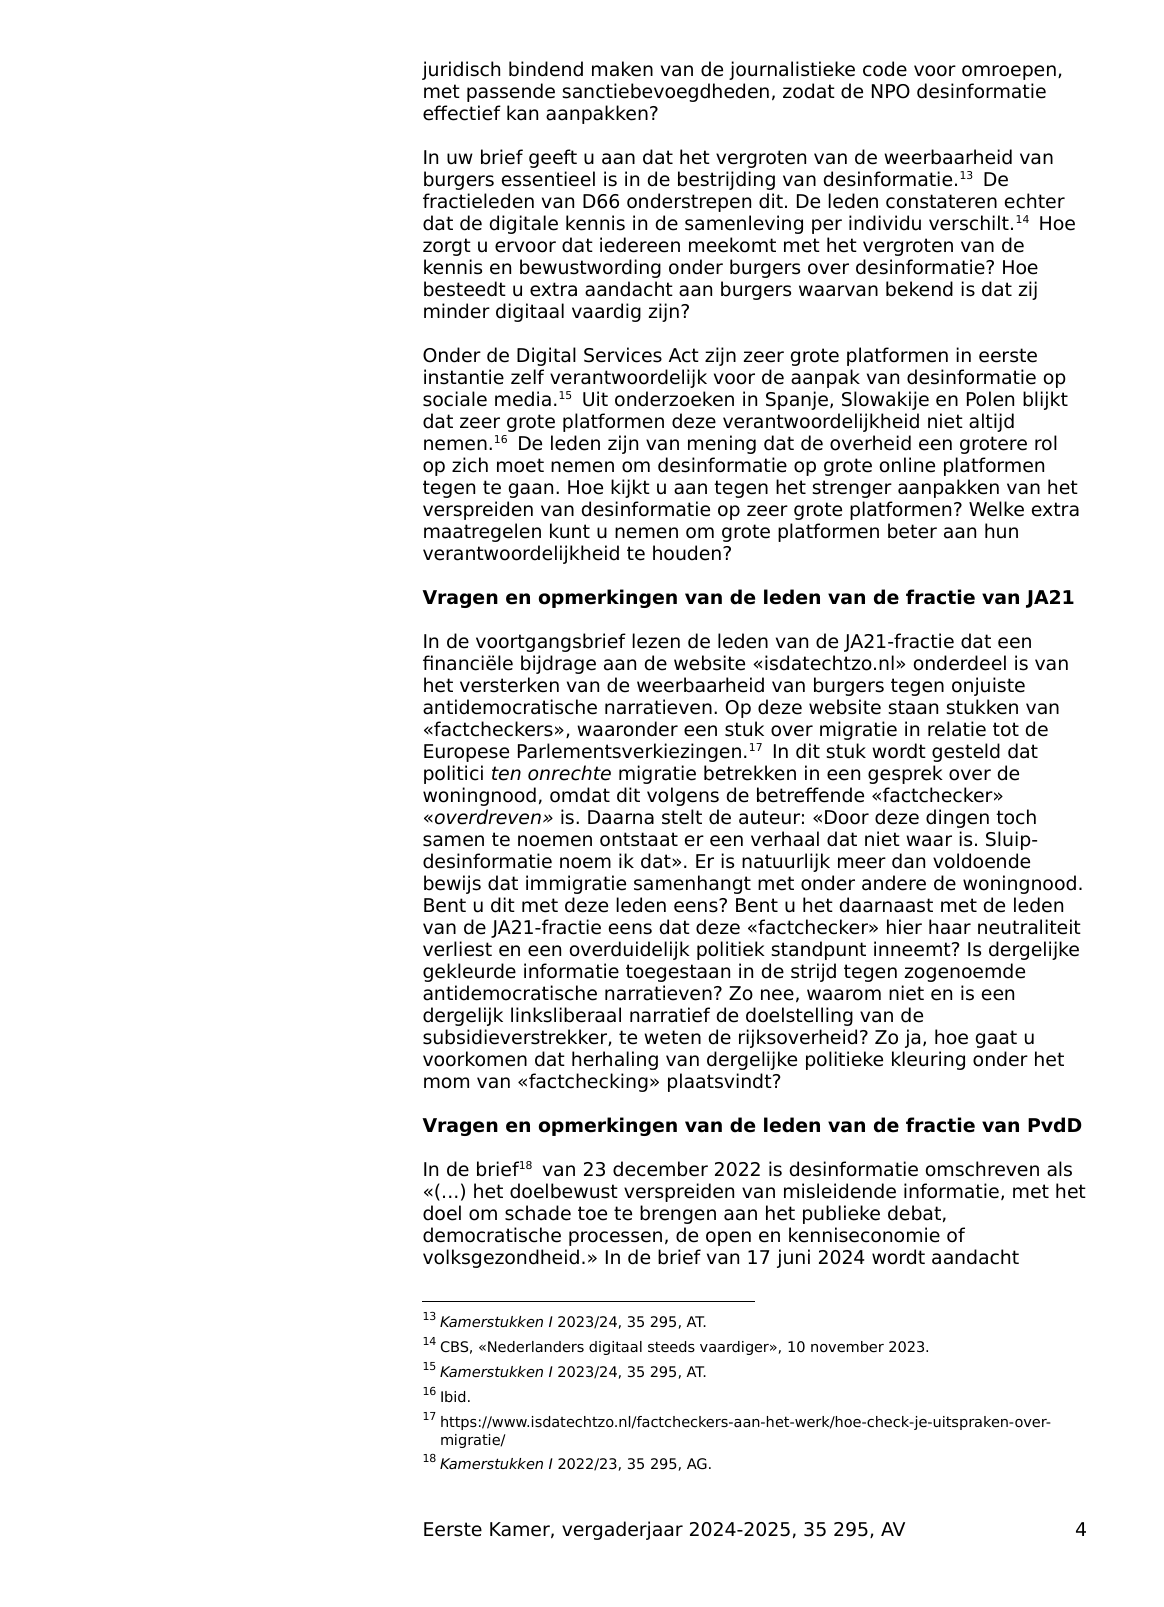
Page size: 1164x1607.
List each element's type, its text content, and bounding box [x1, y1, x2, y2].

text juridisch bindend maken van de journalistieke code voor omroepen, met passende sanctiebevoegdheden, zodat de NPO desinformatie effectief kan aanpakken? [422, 59, 1087, 125]
text Kamerstukken I 2023/24, 35 295, AT. [422, 1310, 1087, 1332]
text Ibid. [422, 1385, 1087, 1407]
text Onder de Digital Services Act zijn zeer grote platformen in eerste instantie zelf verantwoordelijk voor de aanpak van desinformatie op sociale media. Uit onderzoeken in Spanje, Slowakije en Polen blijkt dat zeer grote platformen deze verantwoordelijkheid niet altijd nemen. De leden zijn van mening dat de overheid een grotere rol op zich moet nemen om desinformatie op grote online platformen tegen te gaan. Hoe kijkt u aan tegen het strenger aanpakken van het verspreiden van desinformatie op zeer grote platformen? Welke extra maatregelen kunt u nemen om grote platformen beter aan hun verantwoordelijkheid te houden? [422, 345, 1087, 565]
text CBS, «Nederlanders digitaal steeds vaardiger», 10 november 2023. [422, 1335, 1087, 1357]
text Kamerstukken I 2022/23, 35 295, AG. [422, 1452, 1087, 1474]
subtitle Vragen en opmerkingen van de leden van de fractie van PvdD [422, 1115, 1087, 1137]
text In de brief van 23 december 2022 is desinformatie omschreven als «(...) het doelbewust verspreiden van misleidende informatie, met het doel om schade toe te brengen aan het publieke debat, democratische processen, de open en kenniseconomie of volksgezondheid.» In de brief van 17 juni 2024 wordt aandacht [422, 1159, 1087, 1269]
text Kamerstukken I 2023/24, 35 295, AT. [422, 1360, 1087, 1382]
text https://www.isdatechtzo.nl/factcheckers-aan-het-werk/hoe-check-je-uitspraken-over-migratie/ [422, 1410, 1087, 1449]
text In uw brief geeft u aan dat het vergroten van de weerbaarheid van burgers essentieel is in de bestrijding van desinformatie. De fractieleden van D66 onderstrepen dit. De leden constateren echter dat de digitale kennis in de samenleving per individu verschilt. Hoe zorgt u ervoor dat iedereen meekomt met het vergroten van de kennis en bewustwording onder burgers over desinformatie? Hoe besteedt u extra aandacht aan burgers waarvan bekend is dat zij minder digitaal vaardig zijn? [422, 147, 1087, 323]
subtitle Vragen en opmerkingen van de leden van de fractie van JA21 [422, 587, 1087, 609]
text In de voortgangsbrief lezen de leden van de JA21-fractie dat een financiële bijdrage aan de website «isdatechtzo.nl» onderdeel is van het versterken van de weerbaarheid van burgers tegen onjuiste antidemocratische narratieven. Op deze website staan stukken van «factcheckers», waaronder een stuk over migratie in relatie tot de Europese Parlementsverkiezingen. In dit stuk wordt gesteld dat politici ten onrechte migratie betrekken in een gesprek over de woningnood, omdat dit volgens de betreffende «factchecker» «overdreven» is. Daarna stelt de auteur: «Door deze dingen toch samen te noemen ontstaat er een verhaal dat niet waar is. Sluip-desinformatie noem ik dat». Er is natuurlijk meer dan voldoende bewijs dat immigratie samenhangt met onder andere de woningnood. Bent u dit met deze leden eens? Bent u het daarnaast met de leden van de JA21-fractie eens dat deze «factchecker» hier haar neutraliteit verliest en een overduidelijk politiek standpunt inneemt? Is dergelijke gekleurde informatie toegestaan in de strijd tegen zogenoemde antidemocratische narratieven? Zo nee, waarom niet en is een dergelijk linksliberaal narratief de doelstelling van de subsidieverstrekker, te weten de rijksoverheid? Zo ja, hoe gaat u voorkomen dat herhaling van dergelijke politieke kleuring onder het mom van «factchecking» plaatsvindt? [422, 631, 1087, 1093]
